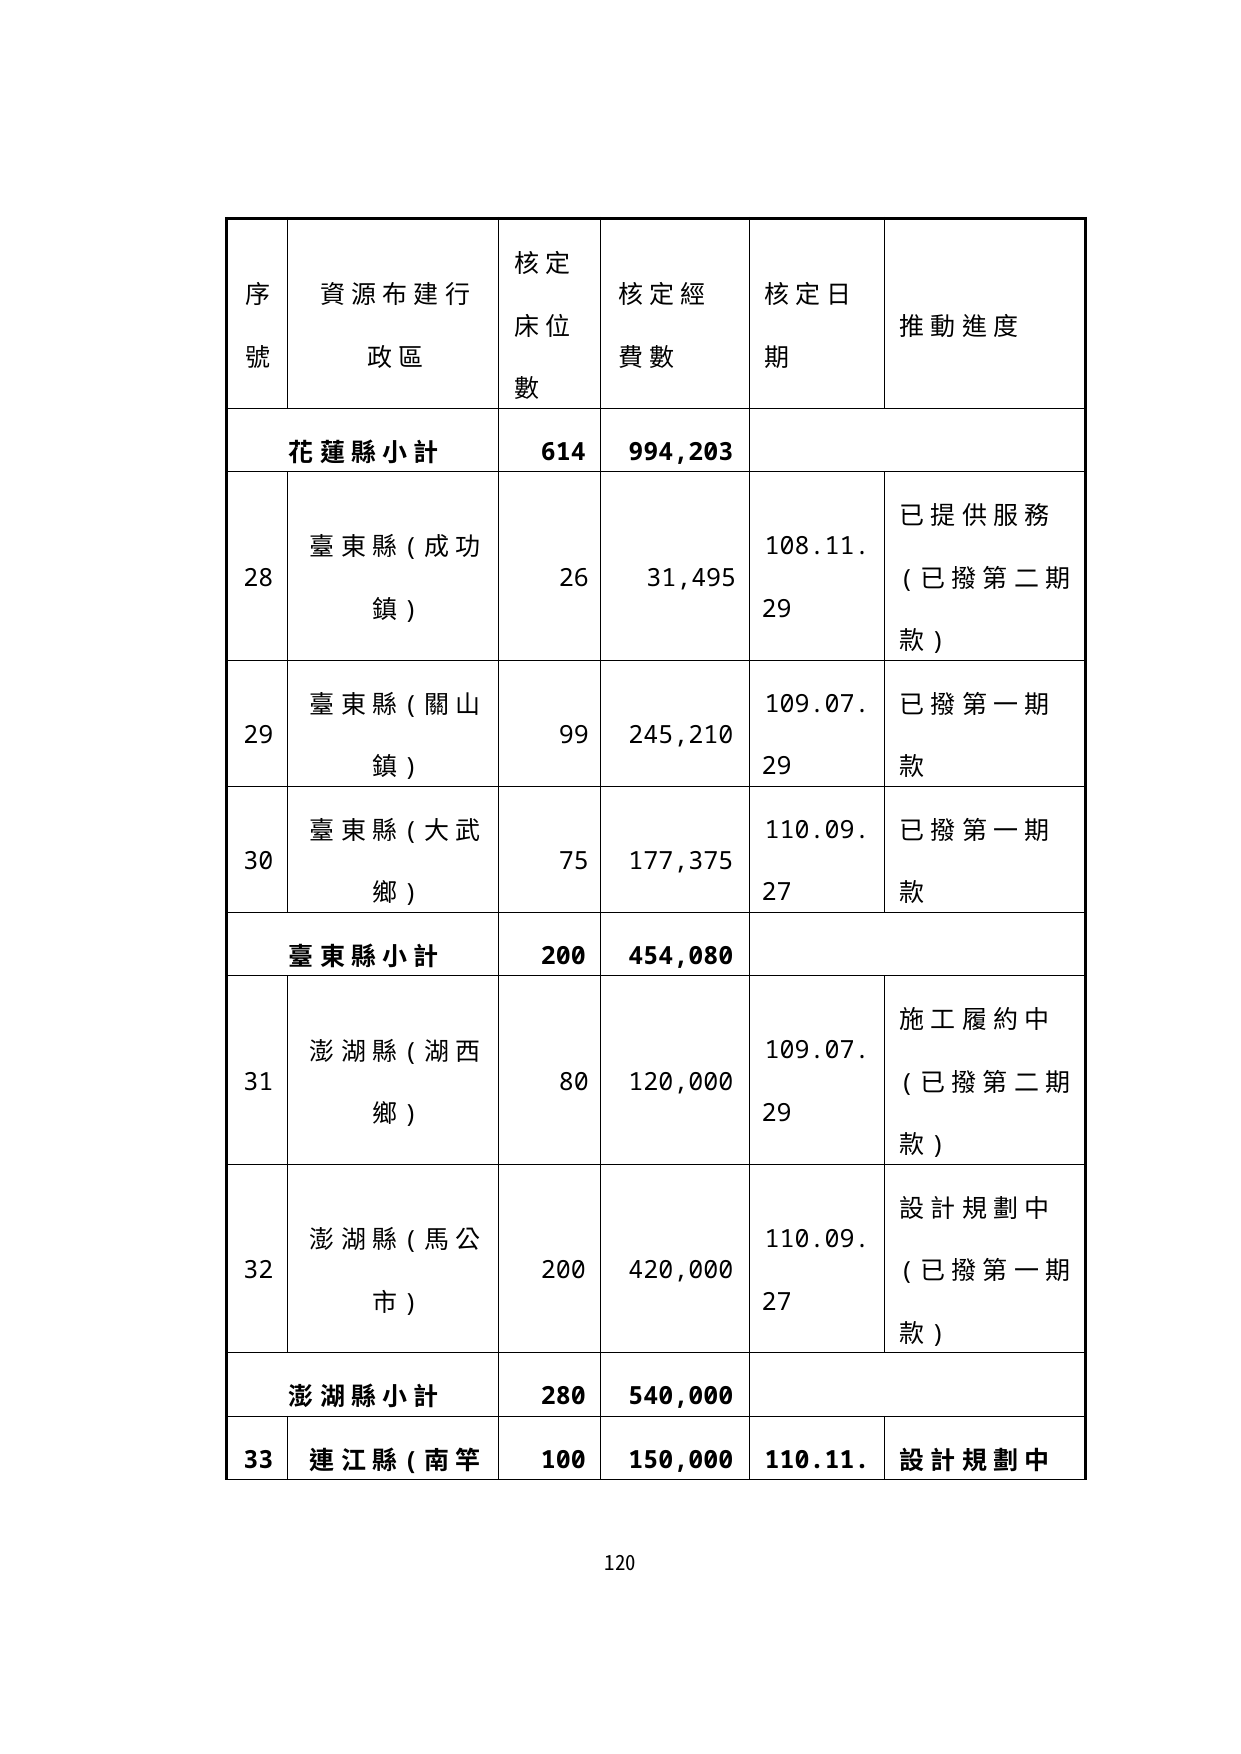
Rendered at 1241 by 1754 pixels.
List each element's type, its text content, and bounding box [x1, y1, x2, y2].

table_cell 臺東縣(成功鎮) [288, 472, 498, 659]
table_cell 33 [228, 1417, 287, 1479]
table_cell 150,000 [601, 1417, 749, 1479]
table_cell [750, 409, 1084, 471]
table_cell 連江縣(南竿 [288, 1417, 498, 1479]
table_cell 設計規劃中 [885, 1417, 1084, 1479]
table_cell 280 [499, 1353, 600, 1416]
table_cell 540,000 [601, 1353, 749, 1416]
table_cell 已撥第一期款 [885, 787, 1084, 912]
table_cell 施工履約中 (已撥第二期款) [885, 976, 1084, 1164]
table_cell 澎湖縣(湖西鄉) [288, 976, 498, 1164]
table_cell 澎湖縣小計 [228, 1353, 498, 1416]
table_cell 177,375 [601, 787, 749, 912]
table_cell 99 [499, 661, 600, 786]
table_cell 26 [499, 472, 600, 659]
table_cell 109.07.29 [750, 661, 884, 786]
table_cell 已撥第一期款 [885, 661, 1084, 786]
table_cell 29 [228, 661, 287, 786]
table_cell 110.11. [750, 1417, 884, 1479]
table_cell 994,203 [601, 409, 749, 471]
table_cell 80 [499, 976, 600, 1164]
table_cell 110.09.27 [750, 1165, 884, 1352]
table_cell 110.09.27 [750, 787, 884, 912]
table_cell 32 [228, 1165, 287, 1352]
table_cell [750, 1353, 1084, 1416]
table_cell [750, 913, 1084, 975]
table_cell 614 [499, 409, 600, 471]
table_cell 454,080 [601, 913, 749, 975]
table_cell 245,210 [601, 661, 749, 786]
table_cell 已提供服務 (已撥第二期款) [885, 472, 1084, 659]
table_header 資源布建行政區 [288, 220, 498, 407]
table_cell 臺東縣小計 [228, 913, 498, 975]
table_cell 28 [228, 472, 287, 659]
table_cell 200 [499, 1165, 600, 1352]
table_cell 澎湖縣(馬公市) [288, 1165, 498, 1352]
table_cell 75 [499, 787, 600, 912]
table_cell 花蓮縣小計 [228, 409, 498, 471]
table_cell 設計規劃中 (已撥第一期款) [885, 1165, 1084, 1352]
table_cell 108.11.29 [750, 472, 884, 659]
table_header 序號 [228, 220, 287, 407]
table_header 核定 床位數 [499, 220, 600, 407]
table_cell 120,000 [601, 976, 749, 1164]
table_cell 31,495 [601, 472, 749, 659]
table_header 推動進度 [885, 220, 1084, 407]
table_cell 31 [228, 976, 287, 1164]
table_cell 420,000 [601, 1165, 749, 1352]
table_header 核定經費數 [601, 220, 749, 407]
table_cell 100 [499, 1417, 600, 1479]
table_cell 30 [228, 787, 287, 912]
table_cell 臺東縣(大武鄉) [288, 787, 498, 912]
table_cell 臺東縣(關山鎮) [288, 661, 498, 786]
table_cell 200 [499, 913, 600, 975]
table_cell 109.07.29 [750, 976, 884, 1164]
table_header 核定日期 [750, 220, 884, 407]
